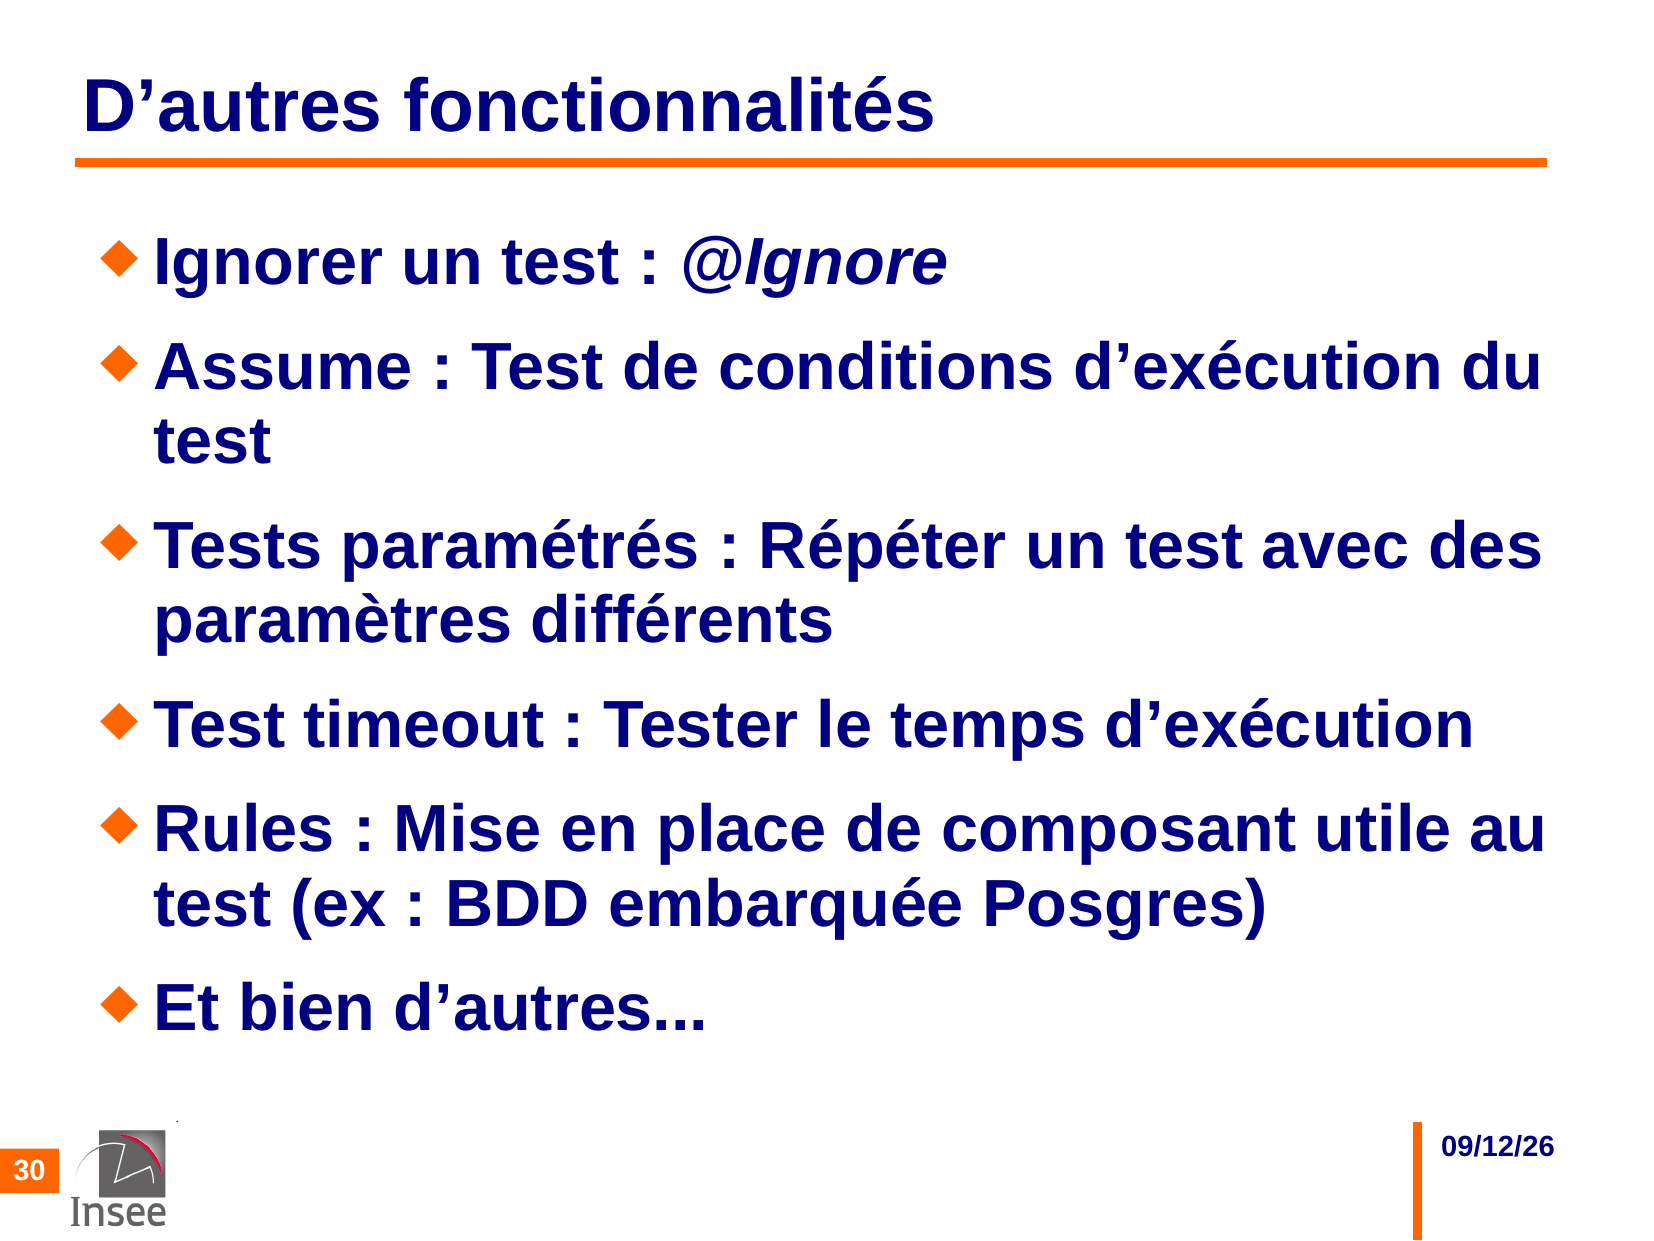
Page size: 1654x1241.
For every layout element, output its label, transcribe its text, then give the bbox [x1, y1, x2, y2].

list Ignorer un test : @Ignore Assume : Test de conditions d’exécution du test Tests paramétrés : Répéter un test avec des paramètres différents Test timeout : Tester le temps d’exécution Rules : Mise en place de composant utile au test (ex : BDD embarquée Posgres) Et bien d’autres... [82, 224, 1571, 1051]
title D’autres fonctionnalités [82, 49, 1619, 163]
picture [62, 1121, 178, 1241]
